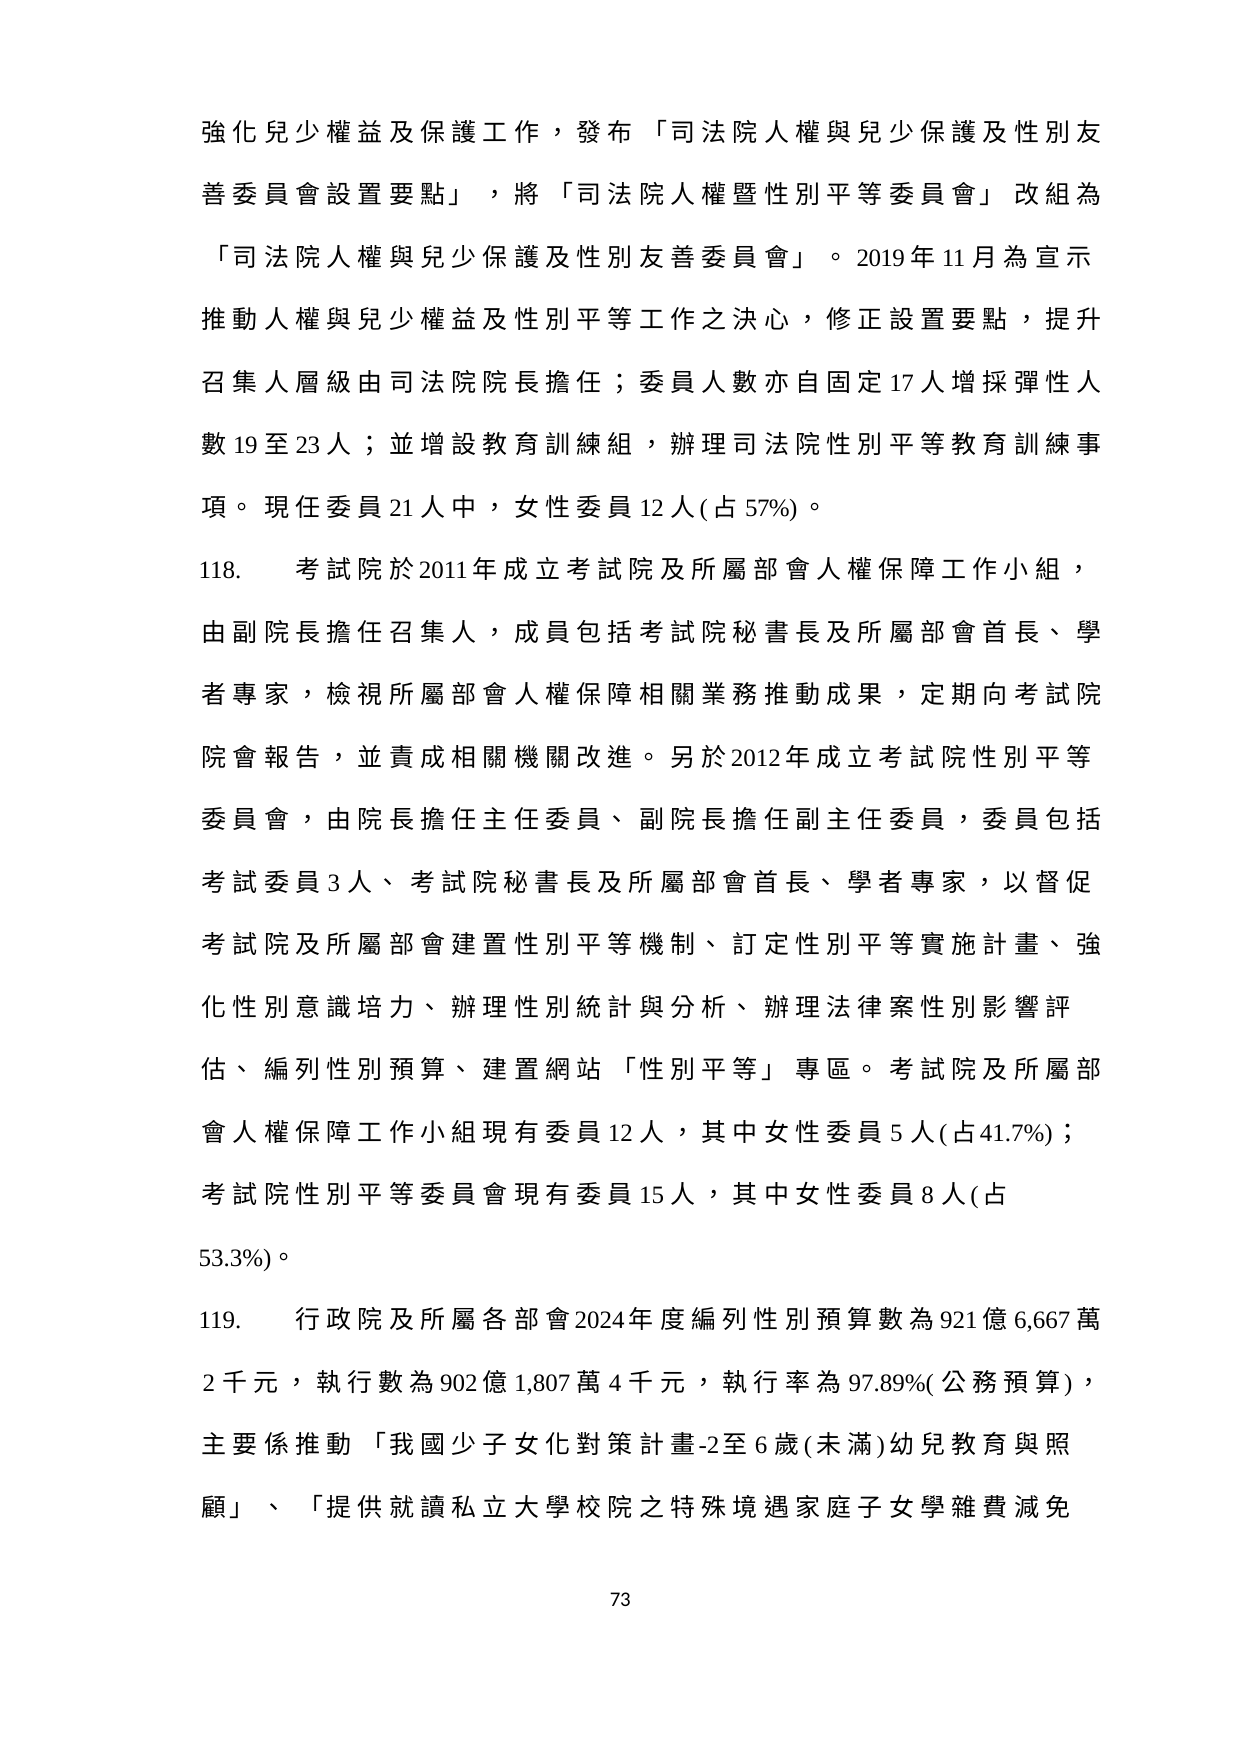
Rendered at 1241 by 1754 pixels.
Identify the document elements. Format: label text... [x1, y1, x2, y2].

list 強化兒少權益及保護工作，發布「司法院人權與兒少保護及性別友善委員會設置要點」，將「司法院人權暨性別平等委員會」改組為「司法院人權與兒少保護及性別友善委員會」。2019年11月為宣示推動人權與兒少權益及性別平等工作之決心，修正設置要點，提升召集人層級由司法院院長擔任；委員人數亦自固定17人增採彈性人數19至23人；並增設教育訓練組，辦理司法院性別平等教育訓練事項。現任委員21人中，女性委員12人(占57%)。 [189, 89, 1104, 526]
list 行政院及所屬各部會2024年度編列性別預算數為921億6,667萬2千元，執行數為902億1,807萬4千元，執行率為97.89%(公務預算)，主要係推動「我國少子女化對策計畫-2至6歲(未滿)幼兒教育與照顧」、「提供就讀私立大學校院之特殊境遇家庭子女學雜費減免 [189, 1276, 1104, 1526]
list 考試院於2011年成立考試院及所屬部會人權保障工作小組，由副院長擔任召集人，成員包括考試院秘書長及所屬部會首長、學者專家，檢視所屬部會人權保障相關業務推動成果，定期向考試院院會報告，並責成相關機關改進。另於2012年成立考試院性別平等委員會，由院長擔任主任委員、副院長擔任副主任委員，委員包括考試委員3人、考試院秘書長及所屬部會首長、學者專家，以督促考試院及所屬部會建置性別平等機制、訂定性別平等實施計畫、強化性別意識培力、辦理性別統計與分析、辦理法律案性別影響評估、編列性別預算、建置網站「性別平等」專區。考試院及所屬部會人權保障工作小組現有委員12人，其中女性委員5人(占41.7%)；考試院性別平等委員會現有委員15人，其中女性委員8人(占53.3%)。 [189, 526, 1104, 1276]
